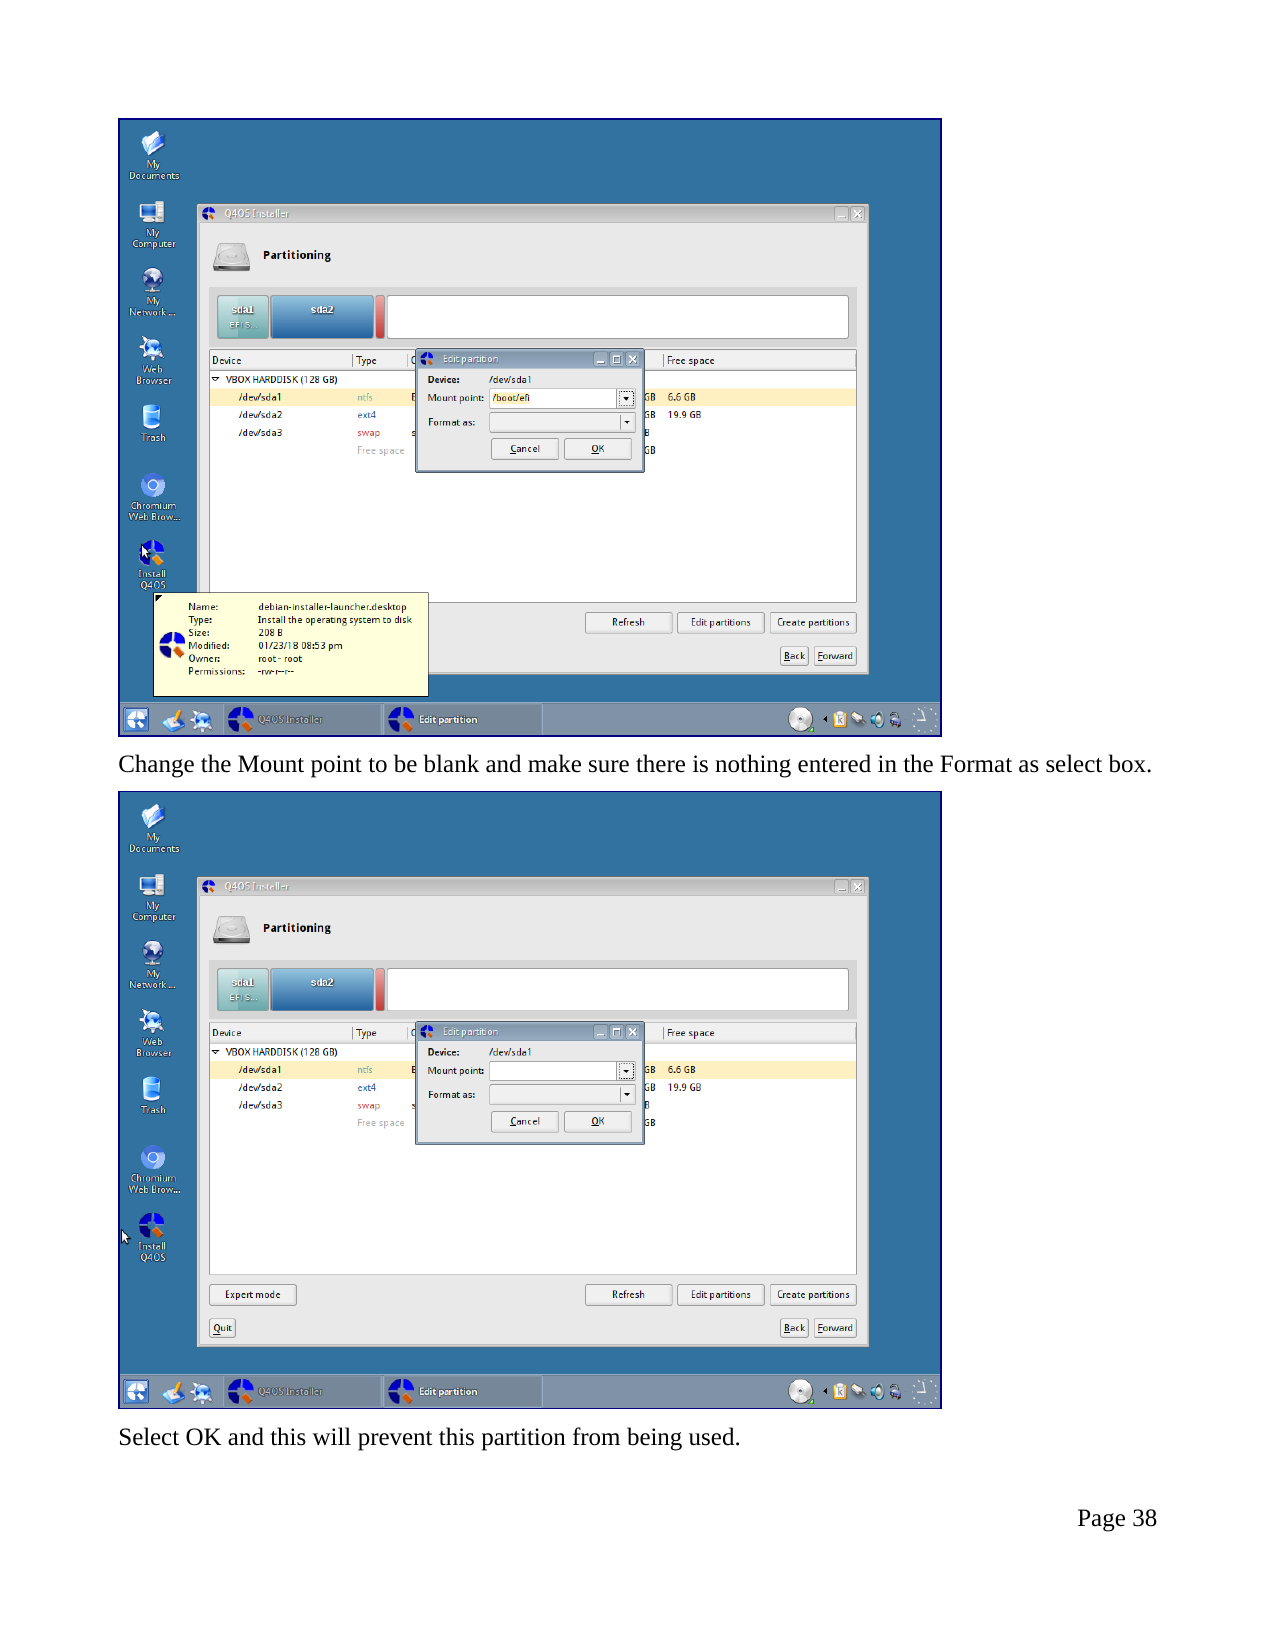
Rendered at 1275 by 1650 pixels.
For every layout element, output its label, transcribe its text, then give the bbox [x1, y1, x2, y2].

text Select OK and this will prevent this partition from being used. [118, 1422, 1157, 1451]
text Change the Mount point to be blank and make sure there is nothing entered in the Format as select box. [118, 749, 1157, 778]
picture [120, 120, 940, 735]
picture [120, 792, 940, 1408]
